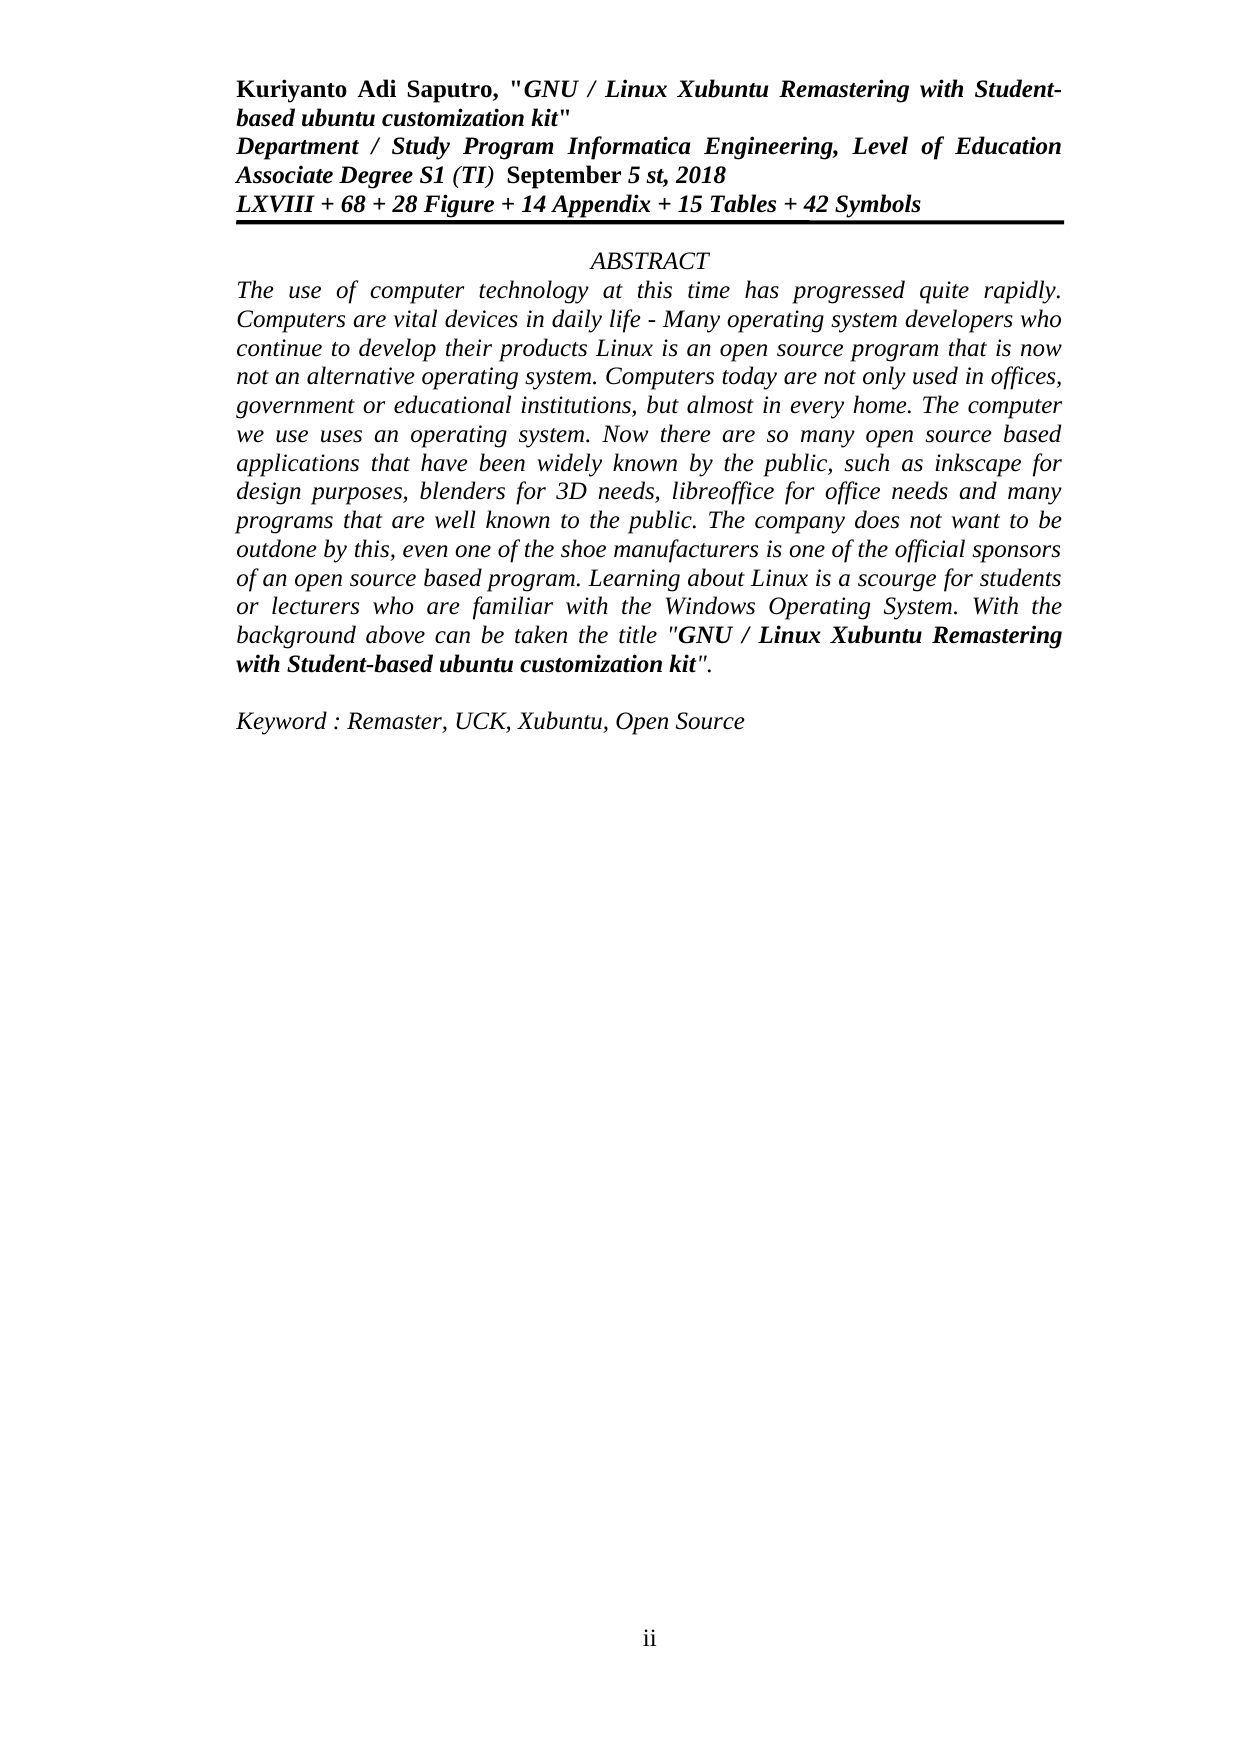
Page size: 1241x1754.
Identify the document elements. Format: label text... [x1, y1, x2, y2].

text ABSTRACT [236, 246, 1063, 275]
text The use of computer technology at this time has progressed quite rapidly. Computers are vital devices in daily life - Many operating system developers who continue to develop their products Linux is an open source program that is now not an alternative operating system. Computers today are not only used in offices, government or educational institutions, but almost in every home. The computer we use uses an operating system. Now there are so many open source based applications that have been widely known by the public, such as inkscape for design purposes, blenders for 3D needs, libreoffice for office needs and many programs that are well known to the public. The company does not want to be outdone by this, even one of the shoe manufacturers is one of the official sponsors of an open source based program. Learning about Linux is a scourge for students or lecturers who are familiar with the Windows Operating System. With the background above can be taken the title "GNU / Linux Xubuntu Remastering with Student-based ubuntu customization kit". [236, 275, 1063, 678]
text Keyword : Remaster, UCK, Xubuntu, Open Source [236, 706, 1063, 735]
